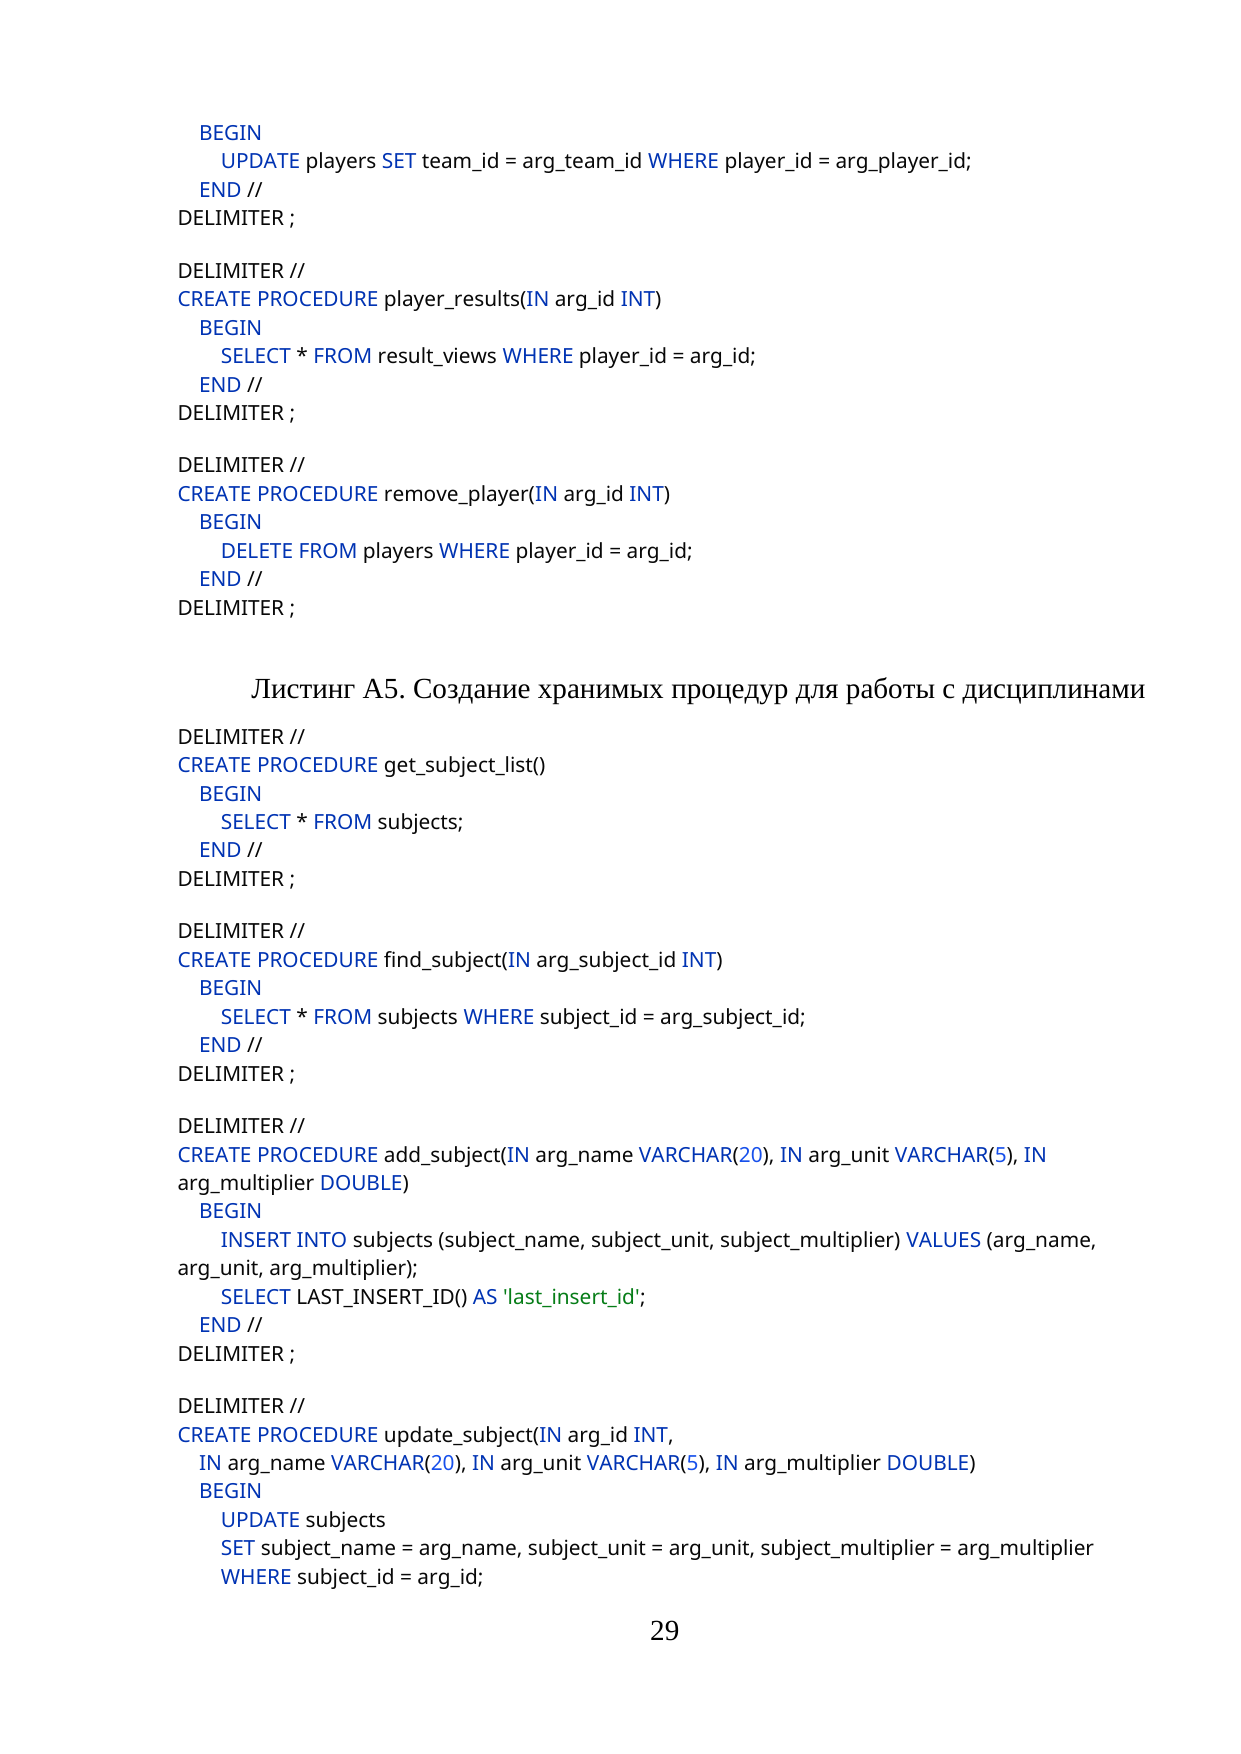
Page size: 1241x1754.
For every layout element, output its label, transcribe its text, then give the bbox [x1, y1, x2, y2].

list Листинг A5. Создание хранимых процедур для работы с дисциплинами [177, 672, 1152, 705]
text BEGIN UPDATE players SET team_id = arg_team_id WHERE player_id = arg_player_id; END // DELIMITER ; DELIMITER // CREATE PROCEDURE player_results(IN arg_id INT) BEGIN SELECT * FROM result_views WHERE player_id = arg_id; END // DELIMITER ; DELIMITER // CREATE PROCEDURE remove_player(IN arg_id INT) BEGIN DELETE FROM players WHERE player_id = arg_id; END // DELIMITER ; [177, 118, 1152, 621]
text DELIMITER // CREATE PROCEDURE get_subject_list() BEGIN SELECT * FROM subjects; END // DELIMITER ; DELIMITER // CREATE PROCEDURE find_subject(IN arg_subject_id INT) BEGIN SELECT * FROM subjects WHERE subject_id = arg_subject_id; END // DELIMITER ; DELIMITER // CREATE PROCEDURE add_subject(IN arg_name VARCHAR(20), IN arg_unit VARCHAR(5), IN arg_multiplier DOUBLE) BEGIN INSERT INTO subjects (subject_name, subject_unit, subject_multiplier) VALUES (arg_name, arg_unit, arg_multiplier); SELECT LAST_INSERT_ID() AS 'last_insert_id'; END // DELIMITER ; DELIMITER // CREATE PROCEDURE update_subject(IN arg_id INT, IN arg_name VARCHAR(20), IN arg_unit VARCHAR(5), IN arg_multiplier DOUBLE) BEGIN UPDATE subjects SET subject_name = arg_name, subject_unit = arg_unit, subject_multiplier = arg_multiplier WHERE subject_id = arg_id; [177, 722, 1152, 1590]
